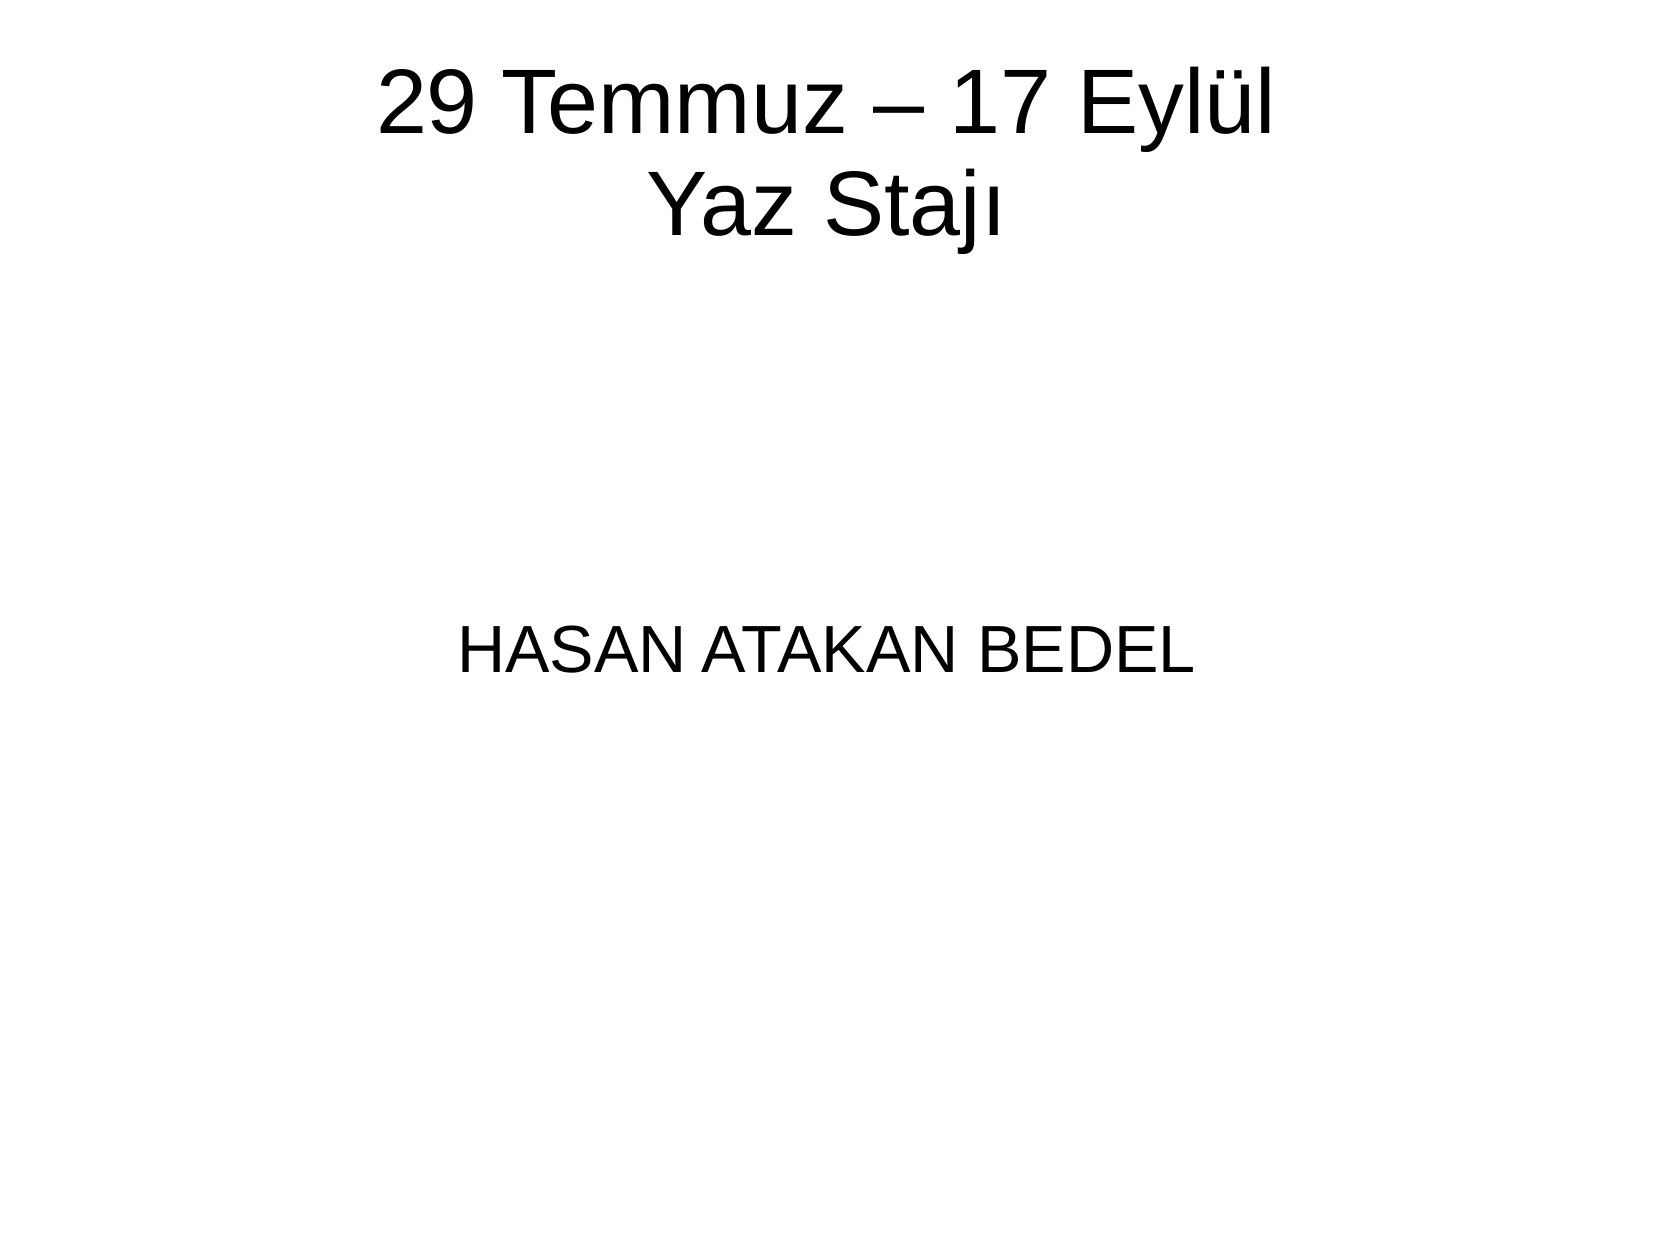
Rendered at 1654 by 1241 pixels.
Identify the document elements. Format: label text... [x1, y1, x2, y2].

subtitle HASAN ATAKAN BEDEL [82, 290, 1571, 1010]
title 29 Temmuz – 17 Eylül Yaz Stajı [82, 49, 1571, 257]
